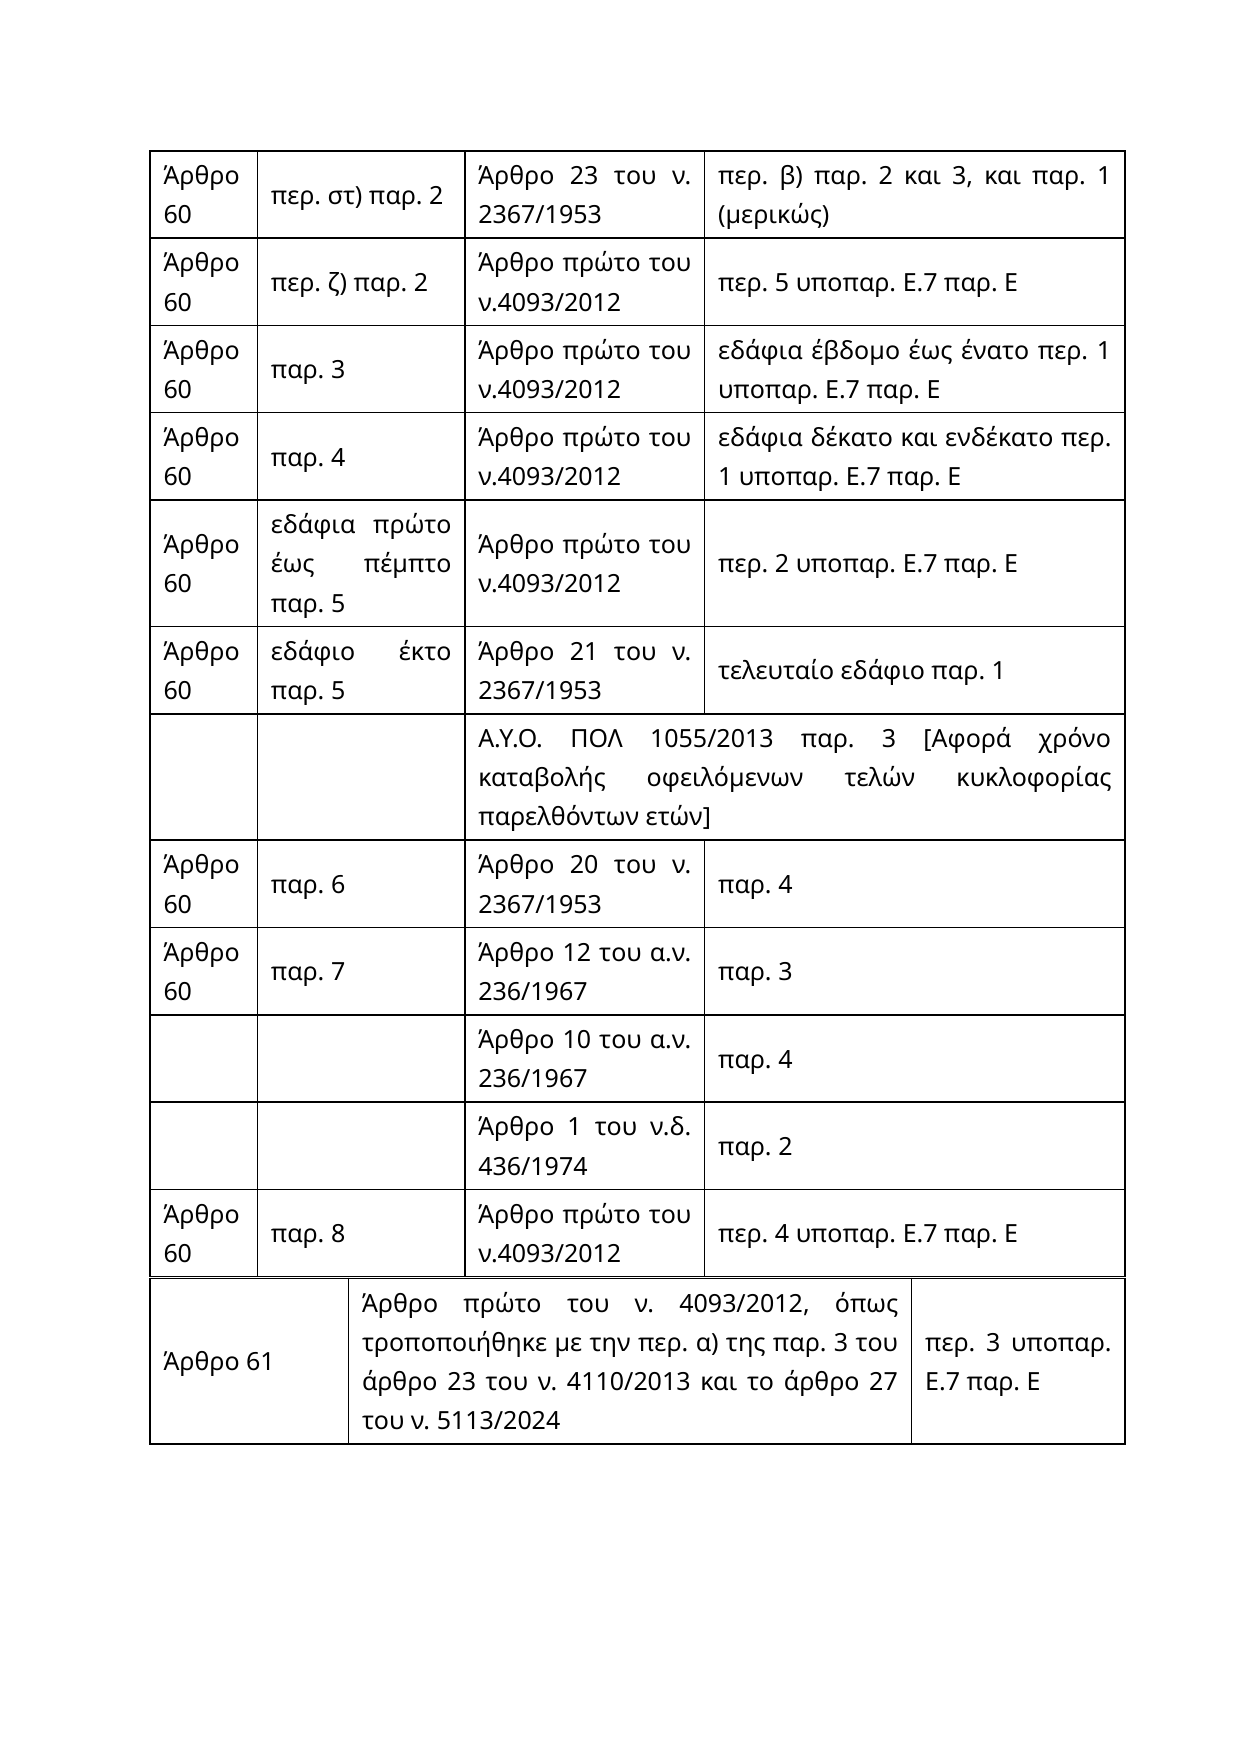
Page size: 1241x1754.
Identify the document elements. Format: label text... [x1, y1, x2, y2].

table_cell Άρθρο 23 του ν. 2367/1953 [466, 152, 704, 237]
table_cell εδάφιο έκτο παρ. 5 [258, 627, 464, 713]
table_cell περ. 4 υποπαρ. Ε.7 παρ. Ε [705, 1190, 1124, 1276]
table_cell εδάφια έβδομο έως ένατο περ. 1 υποπαρ. Ε.7 παρ. Ε [705, 326, 1124, 412]
table_cell Άρθρο πρώτο του ν.4093/2012 [466, 501, 704, 626]
table_cell Άρθρο 60 [151, 1190, 257, 1276]
table_cell Άρθρο 60 [151, 326, 257, 412]
table_cell εδάφια πρώτο έως πέμπτο παρ. 5 [258, 501, 464, 626]
table_cell παρ. 3 [258, 326, 464, 412]
table_cell περ. 5 υποπαρ. Ε.7 παρ. Ε [705, 239, 1124, 324]
table_cell Άρθρο 60 [151, 239, 257, 324]
table_cell Άρθρο 60 [151, 152, 257, 237]
table_cell παρ. 3 [705, 928, 1124, 1014]
table_cell παρ. 4 [258, 413, 464, 499]
table_cell Άρθρο 60 [151, 627, 257, 713]
table_cell περ. β) παρ. 2 και 3, και παρ. 1 (μερικώς) [705, 152, 1124, 237]
table_cell περ. ζ) παρ. 2 [258, 239, 464, 324]
table_cell Άρθρο 60 [151, 413, 257, 499]
table_cell [258, 1016, 464, 1101]
table_cell παρ. 2 [705, 1103, 1124, 1188]
table_cell παρ. 8 [258, 1190, 464, 1276]
table_cell Άρθρο 60 [151, 841, 257, 927]
table_cell [258, 1103, 464, 1188]
table_cell Άρθρο 60 [151, 928, 257, 1014]
table_cell [151, 1016, 257, 1101]
table_cell εδάφια δέκατο και ενδέκατο περ. 1 υποπαρ. Ε.7 παρ. Ε [705, 413, 1124, 499]
table_cell Άρθρο 10 του α.ν. 236/1967 [466, 1016, 704, 1101]
table_cell παρ. 7 [258, 928, 464, 1014]
table_cell Άρθρο 21 του ν. 2367/1953 [466, 627, 704, 713]
table_cell περ. 2 υποπαρ. Ε.7 παρ. Ε [705, 501, 1124, 626]
table_cell παρ. 4 [705, 1016, 1124, 1101]
table_cell Άρθρο 60 [151, 501, 257, 626]
table_cell παρ. 6 [258, 841, 464, 927]
table_header Άρθρο 61 [151, 1279, 348, 1443]
table_cell [151, 715, 257, 839]
table_cell Άρθρο πρώτο του ν.4093/2012 [466, 1190, 704, 1276]
table_cell Άρθρο πρώτο του ν.4093/2012 [466, 413, 704, 499]
table_header Άρθρο πρώτο του ν. 4093/2012, όπως τροποποιήθηκε με την περ. α) της παρ. 3 του άρθρο 23 του ν. 4110/2013 και το άρθρο 27 του ν. 5113/2024 [349, 1279, 911, 1443]
table_cell [151, 1103, 257, 1188]
table_cell Άρθρο 1 του ν.δ. 436/1974 [466, 1103, 704, 1188]
table_cell παρ. 4 [705, 841, 1124, 927]
table_cell Άρθρο πρώτο του ν.4093/2012 [466, 326, 704, 412]
table_cell [258, 715, 464, 839]
table_cell Άρθρο 12 του α.ν. 236/1967 [466, 928, 704, 1014]
table_cell Άρθρο 20 του ν. 2367/1953 [466, 841, 704, 927]
table_cell Άρθρο πρώτο του ν.4093/2012 [466, 239, 704, 324]
table_header περ. 3 υποπαρ. Ε.7 παρ. Ε [912, 1279, 1124, 1443]
table_cell τελευταίο εδάφιο παρ. 1 [705, 627, 1124, 713]
table_cell Α.Υ.Ο. ΠΟΛ 1055/2013 παρ. 3 [Αφορά χρόνο καταβολής οφειλόμενων τελών κυκλοφορίας παρελθόντων ετών] [466, 715, 1124, 839]
table_cell περ. στ) παρ. 2 [258, 152, 464, 237]
